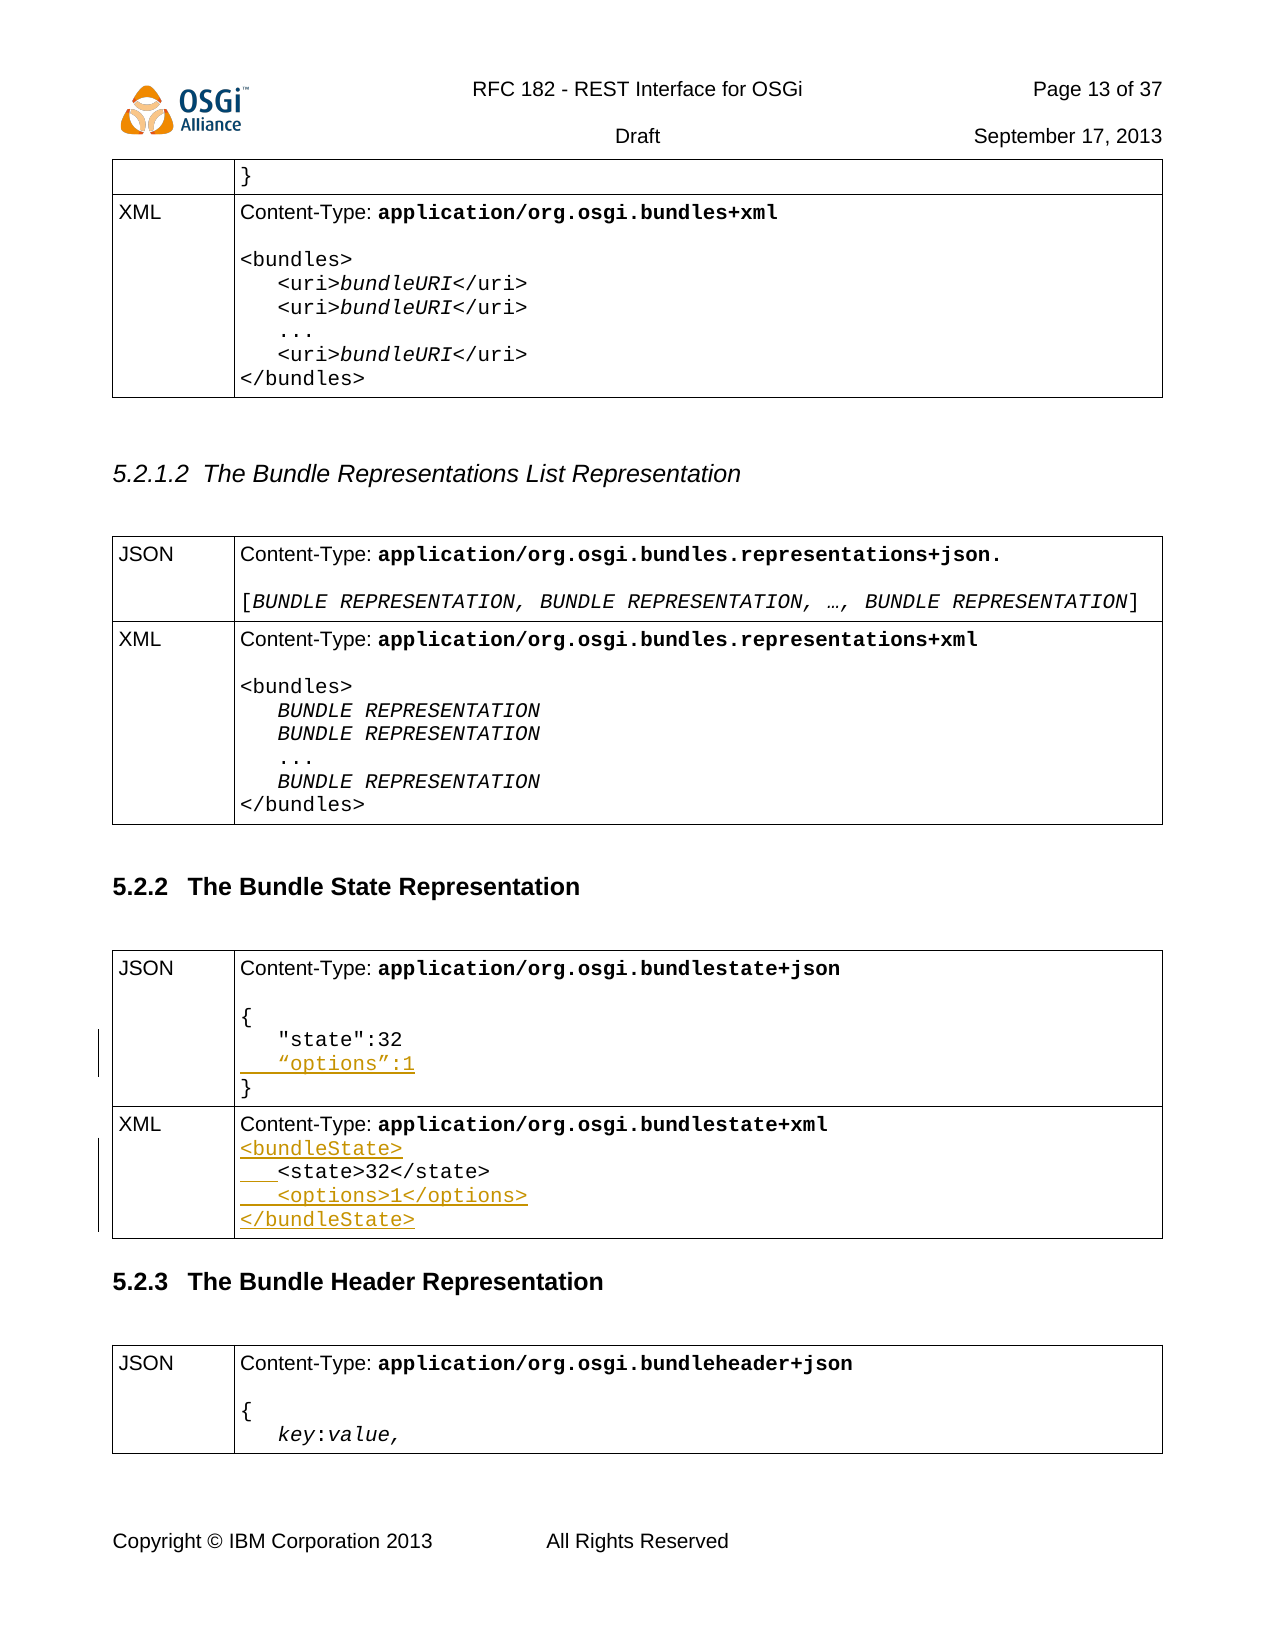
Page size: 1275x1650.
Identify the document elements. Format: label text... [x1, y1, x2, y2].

table_cell Content-Type: application/org.osgi.bundlestate+xml <bundleState> <state>32</state> <options>1</options> </bundleState> [235, 1107, 1162, 1238]
subtitle The Bundle Header Representation [112, 1267, 1162, 1296]
table_header [113, 160, 234, 194]
table_cell Content-Type: application/org.osgi.bundles+xml <bundles> <uri>bundleURI</uri> <uri>bundleURI</uri> ... <uri>bundleURI</uri> </bundles> [235, 195, 1162, 397]
table_header JSON [113, 537, 234, 621]
subtitle The Bundle State Representation [112, 872, 1162, 901]
table_header JSON [113, 951, 234, 1106]
table_cell Content-Type: application/org.osgi.bundles.representations+xml <bundles> BUNDLE REPRESENTATION BUNDLE REPRESENTATION ... BUNDLE REPRESENTATION </bundles> [235, 622, 1162, 824]
table_cell XML [113, 1107, 234, 1238]
table_cell XML [113, 622, 234, 824]
picture [113, 78, 257, 142]
subtitle The Bundle Representations List Representation [112, 459, 1162, 487]
table_header Content-Type: application/org.osgi.bundlestate+json { "state":32 “options”:1 } [235, 951, 1162, 1106]
table_header Content-Type: application/org.osgi.bundles.representations+json. [BUNDLE REPRESENTATION, BUNDLE REPRESENTATION, …, BUNDLE REPRESENTATION] [235, 537, 1162, 621]
table_header Content-Type: application/org.osgi.bundleheader+json { key:value, [235, 1346, 1162, 1453]
table_cell XML [113, 195, 234, 397]
table_header JSON [113, 1346, 234, 1453]
table_header } [235, 160, 1162, 194]
